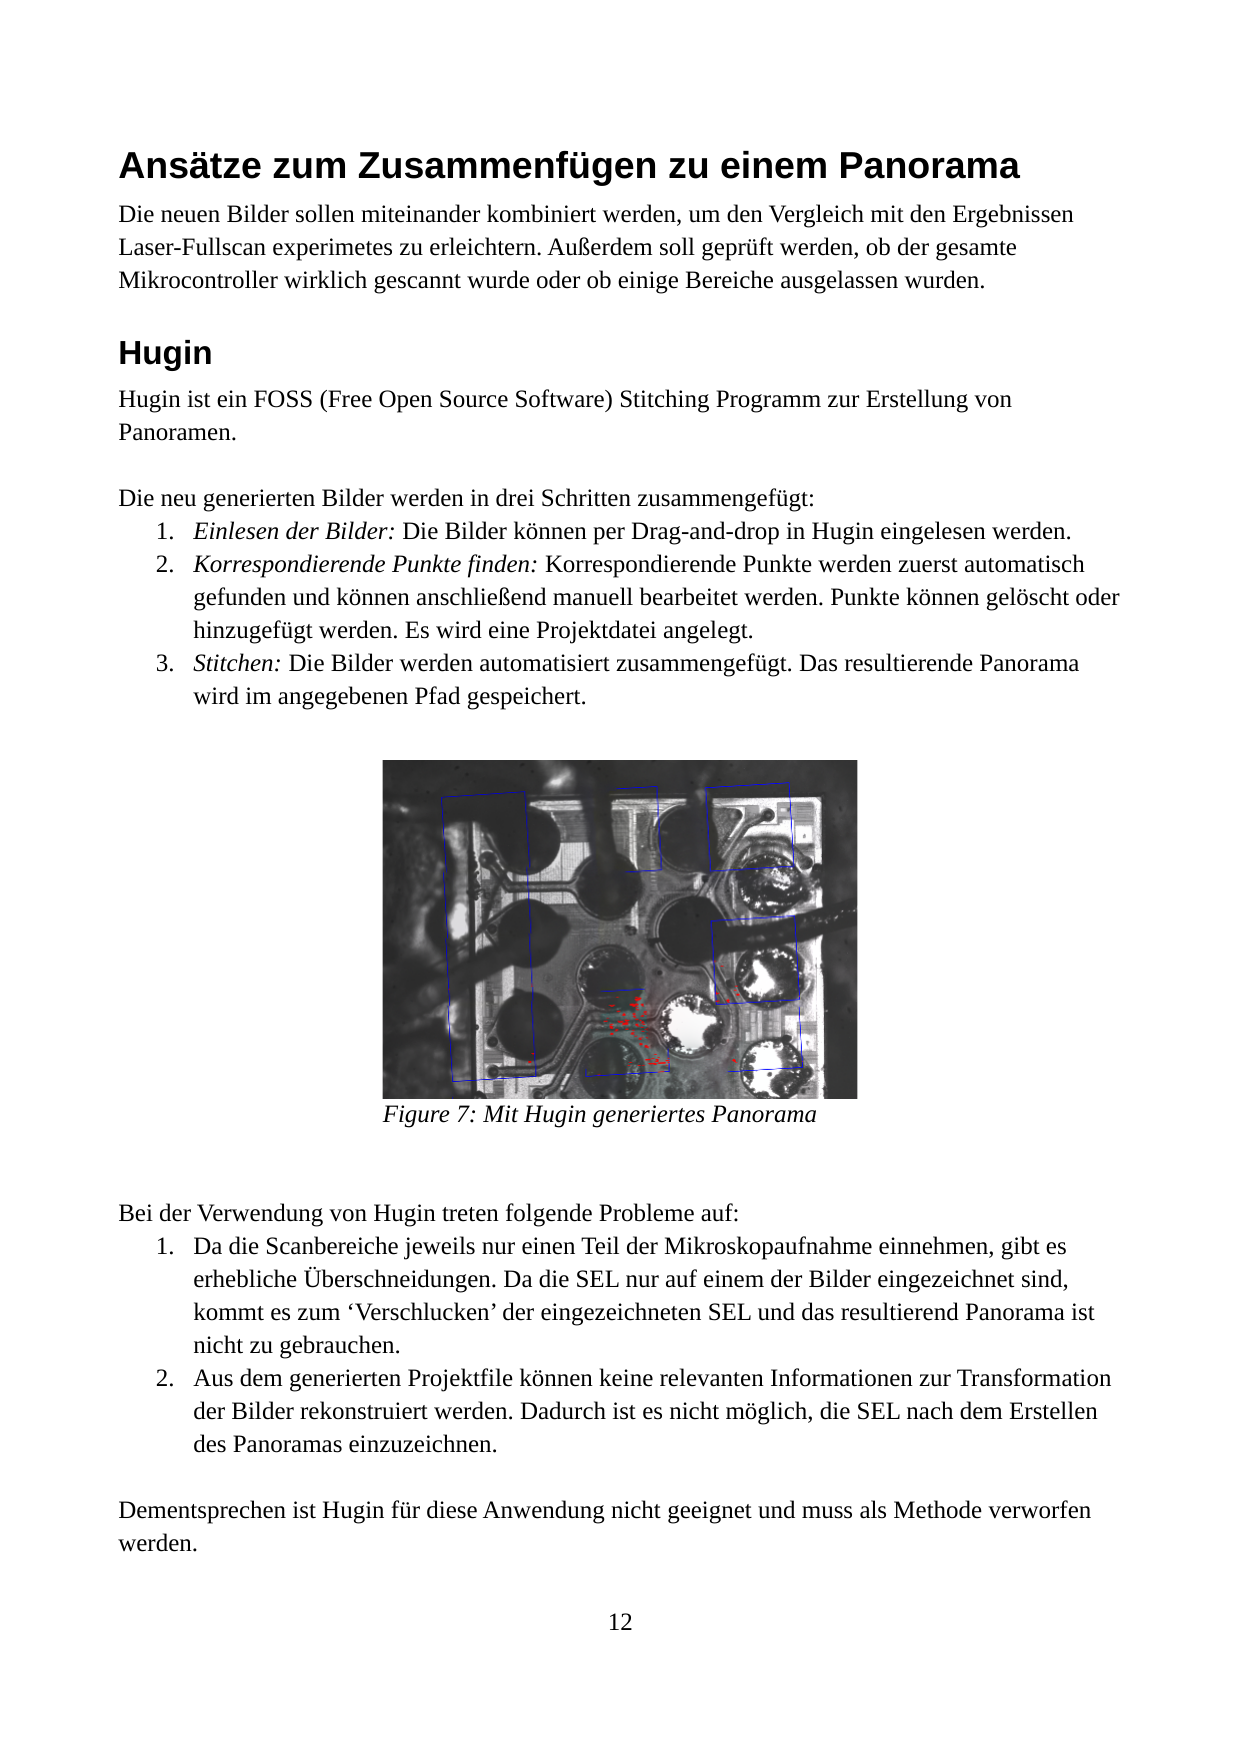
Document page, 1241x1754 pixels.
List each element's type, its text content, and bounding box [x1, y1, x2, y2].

subtitle Ansätze zum Zusammenfügen zu einem Panorama [118, 143, 1122, 186]
text Figure 7: Mit Hugin generiertes Panorama [383, 1099, 858, 1128]
list Einlesen der Bilder: Die Bilder können per Drag-and-drop in Hugin eingelesen werden. [156, 516, 1122, 545]
text Bei der Verwendung von Hugin treten folgende Probleme auf: [118, 1198, 1122, 1227]
text Dementsprechen ist Hugin für diese Anwendung nicht geeignet und muss als Methode verworfen werden. [118, 1495, 1122, 1557]
subtitle Hugin [118, 333, 1122, 372]
text Hugin ist ein FOSS (Free Open Source Software) Stitching Programm zur Erstellung von Panoramen. [118, 384, 1122, 446]
list Korrespondierende Punkte finden: Korrespondierende Punkte werden zuerst automatisch gefunden und können anschließend manuell bearbeitet werden. Punkte können gelöscht oder hinzugefügt werden. Es wird eine Projektdatei angelegt. [156, 549, 1122, 644]
list Stitchen: Die Bilder werden automatisiert zusammengefügt. Das resultierende Panorama wird im angegebenen Pfad gespeichert. [156, 648, 1122, 710]
picture [382, 760, 858, 1099]
text Die neuen Bilder sollen miteinander kombiniert werden, um den Vergleich mit den Ergebnissen Laser-Fullscan experimetes zu erleichtern. Außerdem soll geprüft werden, ob der gesamte Mikrocontroller wirklich gescannt wurde oder ob einige Bereiche ausgelassen wurden. [118, 199, 1122, 293]
list Da die Scanbereiche jeweils nur einen Teil der Mikroskopaufnahme einnehmen, gibt es erhebliche Überschneidungen. Da die SEL nur auf einem der Bilder eingezeichnet sind, kommt es zum ‘Verschlucken’ der eingezeichneten SEL und das resultierend Panorama ist nicht zu gebrauchen. [156, 1231, 1122, 1359]
text Die neu generierten Bilder werden in drei Schritten zusammengefügt: [118, 483, 1122, 512]
list Aus dem generierten Projektfile können keine relevanten Informationen zur Transformation der Bilder rekonstruiert werden. Dadurch ist es nicht möglich, die SEL nach dem Erstellen des Panoramas einzuzeichnen. [156, 1363, 1122, 1458]
